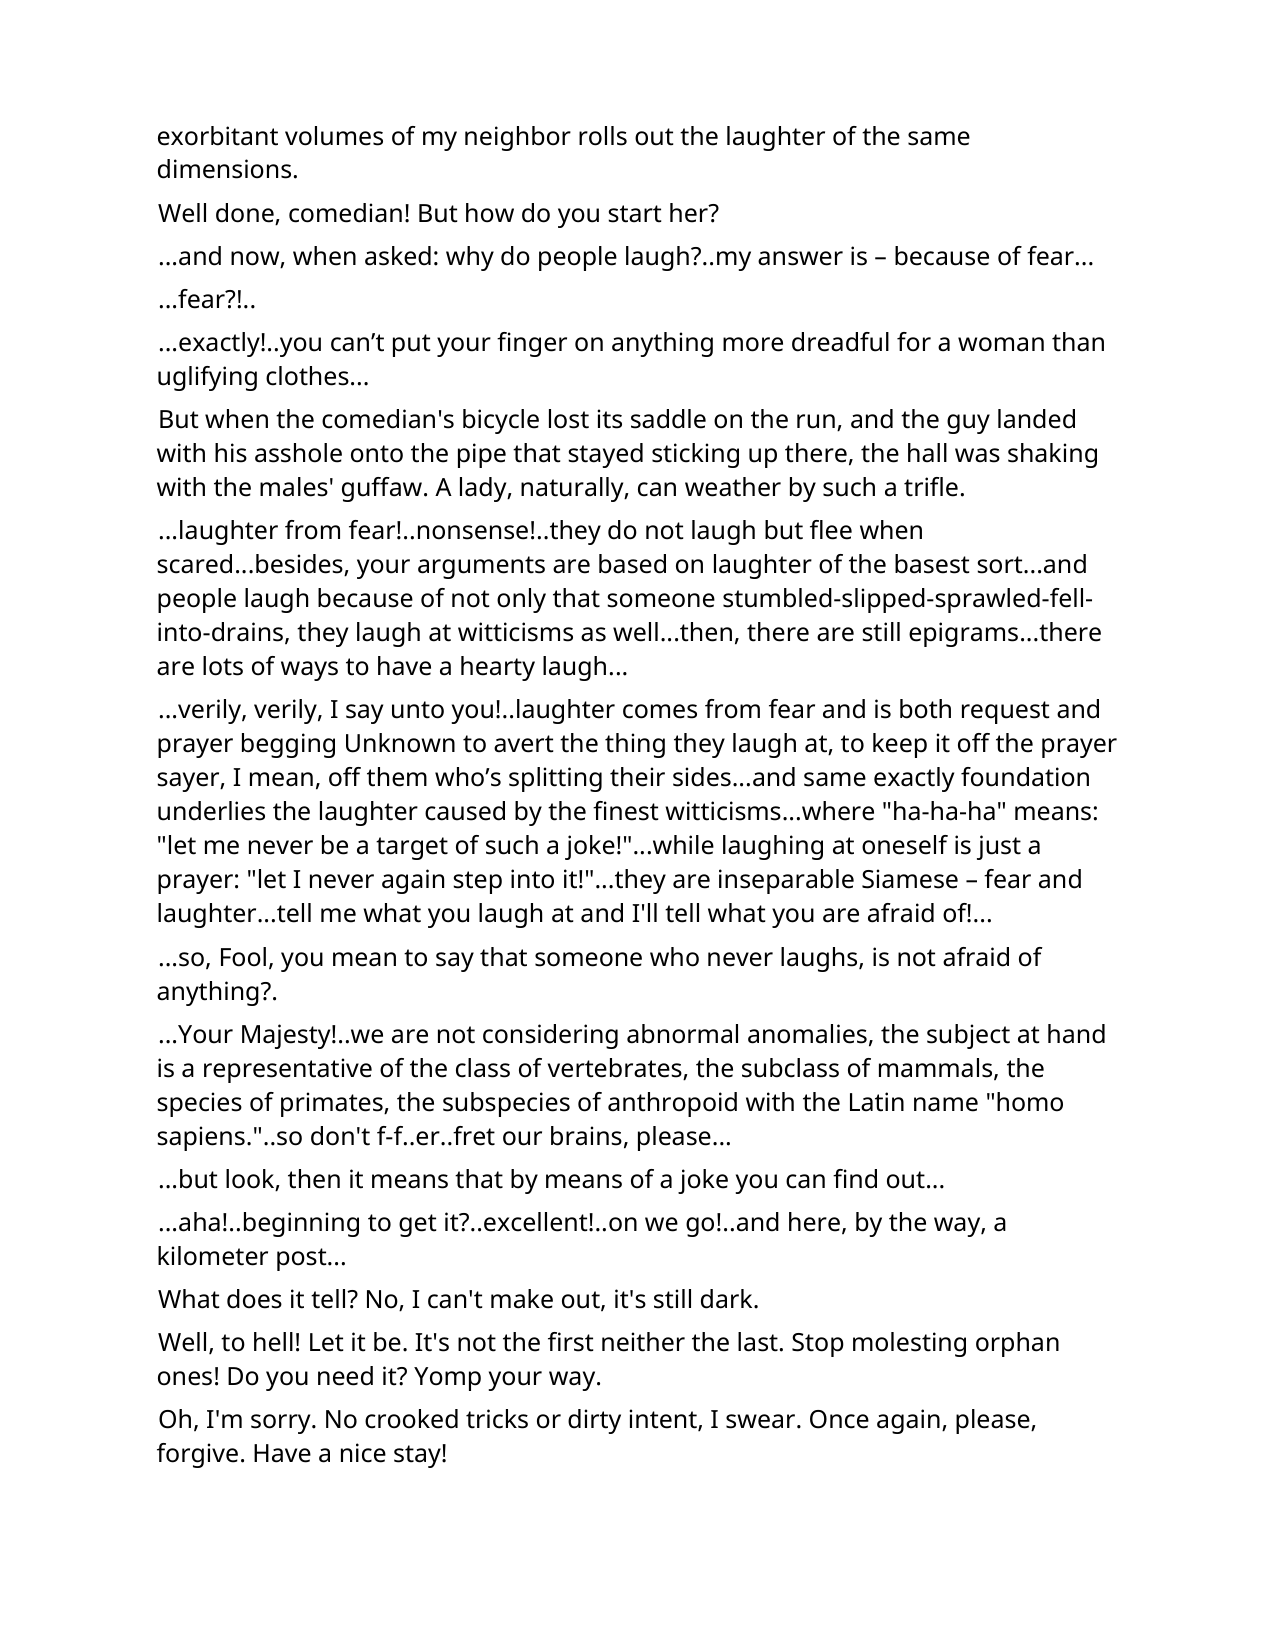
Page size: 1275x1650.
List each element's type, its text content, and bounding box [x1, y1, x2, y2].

text ...aha!..beginning to get it?..excellent!..on we go!..and here, by the way, a kilometer post... [156, 1204, 1118, 1273]
text ...and now, when asked: why do people laugh?..my answer is – because of fear... [156, 238, 1118, 272]
text Well, to hell! Let it be. It's not the first neither the last. Stop molesting orphan ones! Do you need it? Yomp your way. [156, 1324, 1118, 1393]
text exorbitant volumes of my neighbor rolls out the laughter of the same dimensions. [156, 118, 1118, 186]
text What does it tell? No, I can't make out, it's still dark. [156, 1282, 1118, 1316]
text ...laughter from fear!..nonsense!..they do not laugh but flee when scared...besides, your arguments are based on laughter of the basest sort...and people laugh because of not only that someone stumbled-slipped-sprawled-fell-into-drains, they laugh at witticisms as well...then, there are still epigrams...there are lots of ways to have a hearty laugh... [156, 512, 1118, 683]
text ...verily, verily, I say unto you!..laughter comes from fear and is both request and prayer begging Unknown to avert the thing they laugh at, to keep it off the prayer sayer, I mean, off them who’s splitting their sides...and same exactly foundation underlies the laughter caused by the finest witticisms...where "ha-ha-ha" means: "let me never be a target of such a joke!"...while laughing at oneself is just a prayer: "let I never again step into it!"...they are inseparable Siamese – fear and laughter...tell me what you laugh at and I'll tell what you are afraid of!... [156, 692, 1118, 930]
text ...but look, then it means that by means of a joke you can find out... [156, 1161, 1118, 1196]
text ...exactly!..you can’t put your finger on anything more dreadful for a woman than uglifying clothes... [156, 324, 1118, 392]
text ...so, Fool, you mean to say that someone who never laughs, is not afraid of anything?. [156, 939, 1118, 1007]
text Oh, I'm sorry. No crooked tricks or dirty intent, I swear. Once again, please, forgive. Have a nice stay! [156, 1402, 1118, 1470]
text But when the comedian's bicycle lost its saddle on the run, and the guy landed with his asshole onto the pipe that stayed sticking up there, the hall was shaking with the males' guffaw. A lady, naturally, can weather by such a trifle. [156, 401, 1118, 503]
text Well done, comedian! But how do you start her? [156, 195, 1118, 229]
text ...Your Majesty!..we are not considering abnormal anomalies, the subject at hand is a representative of the class of vertebrates, the subclass of mammals, the species of primates, the subspecies of anthropoid with the Latin name "homo sapiens."..so don't f-f..er..fret our brains, please... [156, 1016, 1118, 1152]
text ...fear?!.. [156, 281, 1118, 315]
